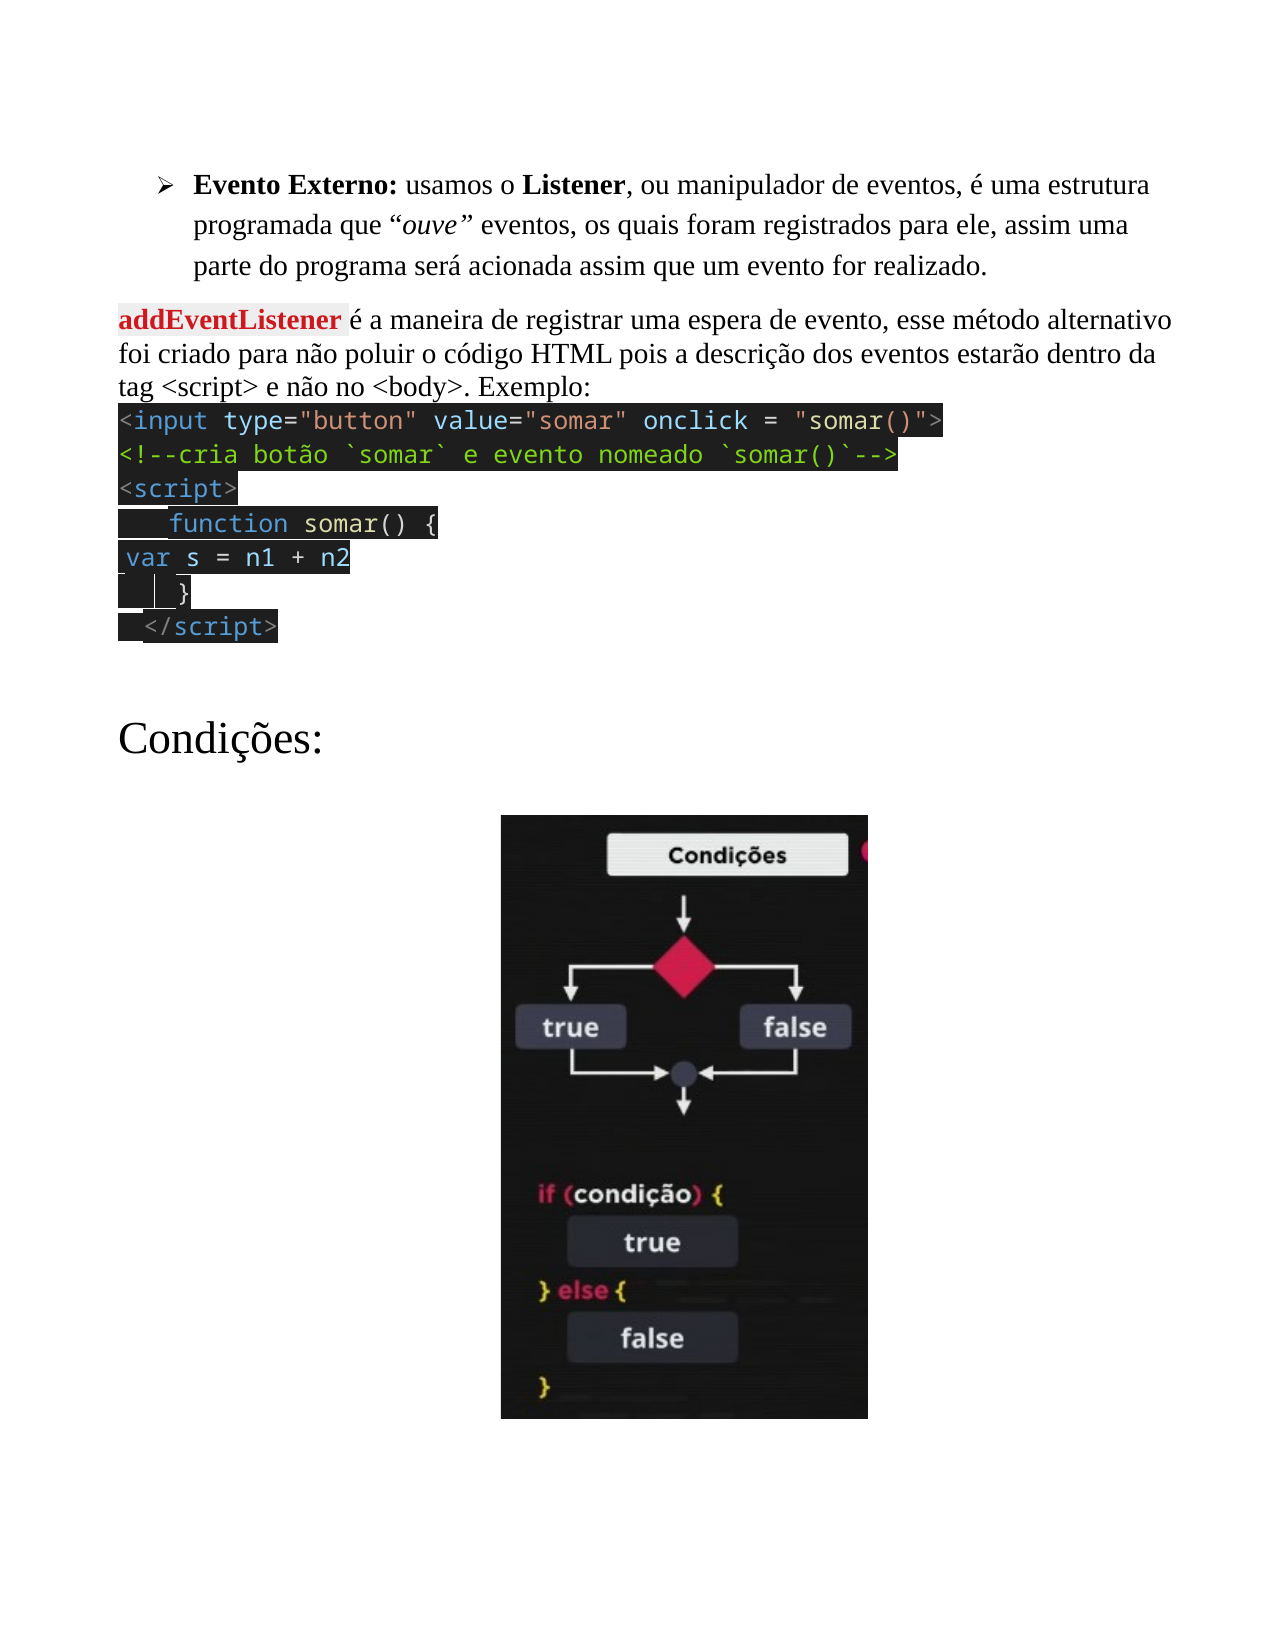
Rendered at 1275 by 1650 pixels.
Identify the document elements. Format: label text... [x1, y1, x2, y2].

text Condições: [118, 710, 1176, 763]
text function somar() { [118, 505, 1176, 539]
text addEventListener é a maneira de registrar uma espera de evento, esse método alternativo foi criado para não poluir o código HTML pois a descrição dos eventos estarão dentro da tag <script> e não no <body>. Exemplo: [118, 302, 1176, 403]
text <!--cria botão `somar` e evento nomeado `somar()`--> [118, 437, 1176, 471]
picture [500, 815, 868, 1419]
text } [118, 574, 1176, 609]
text <script> [118, 471, 1176, 505]
text <input type="button" value="somar" onclick = "somar()"> [118, 403, 1176, 437]
list Evento Externo: usamos o Listener, ou manipulador de eventos, é uma estrutura programada que “ouve” eventos, os quais foram registrados para ele, assim uma parte do programa será acionada assim que um evento for realizado. [156, 167, 1176, 281]
text </script> [118, 609, 1176, 643]
text var s = n1 + n2 [118, 539, 1176, 574]
